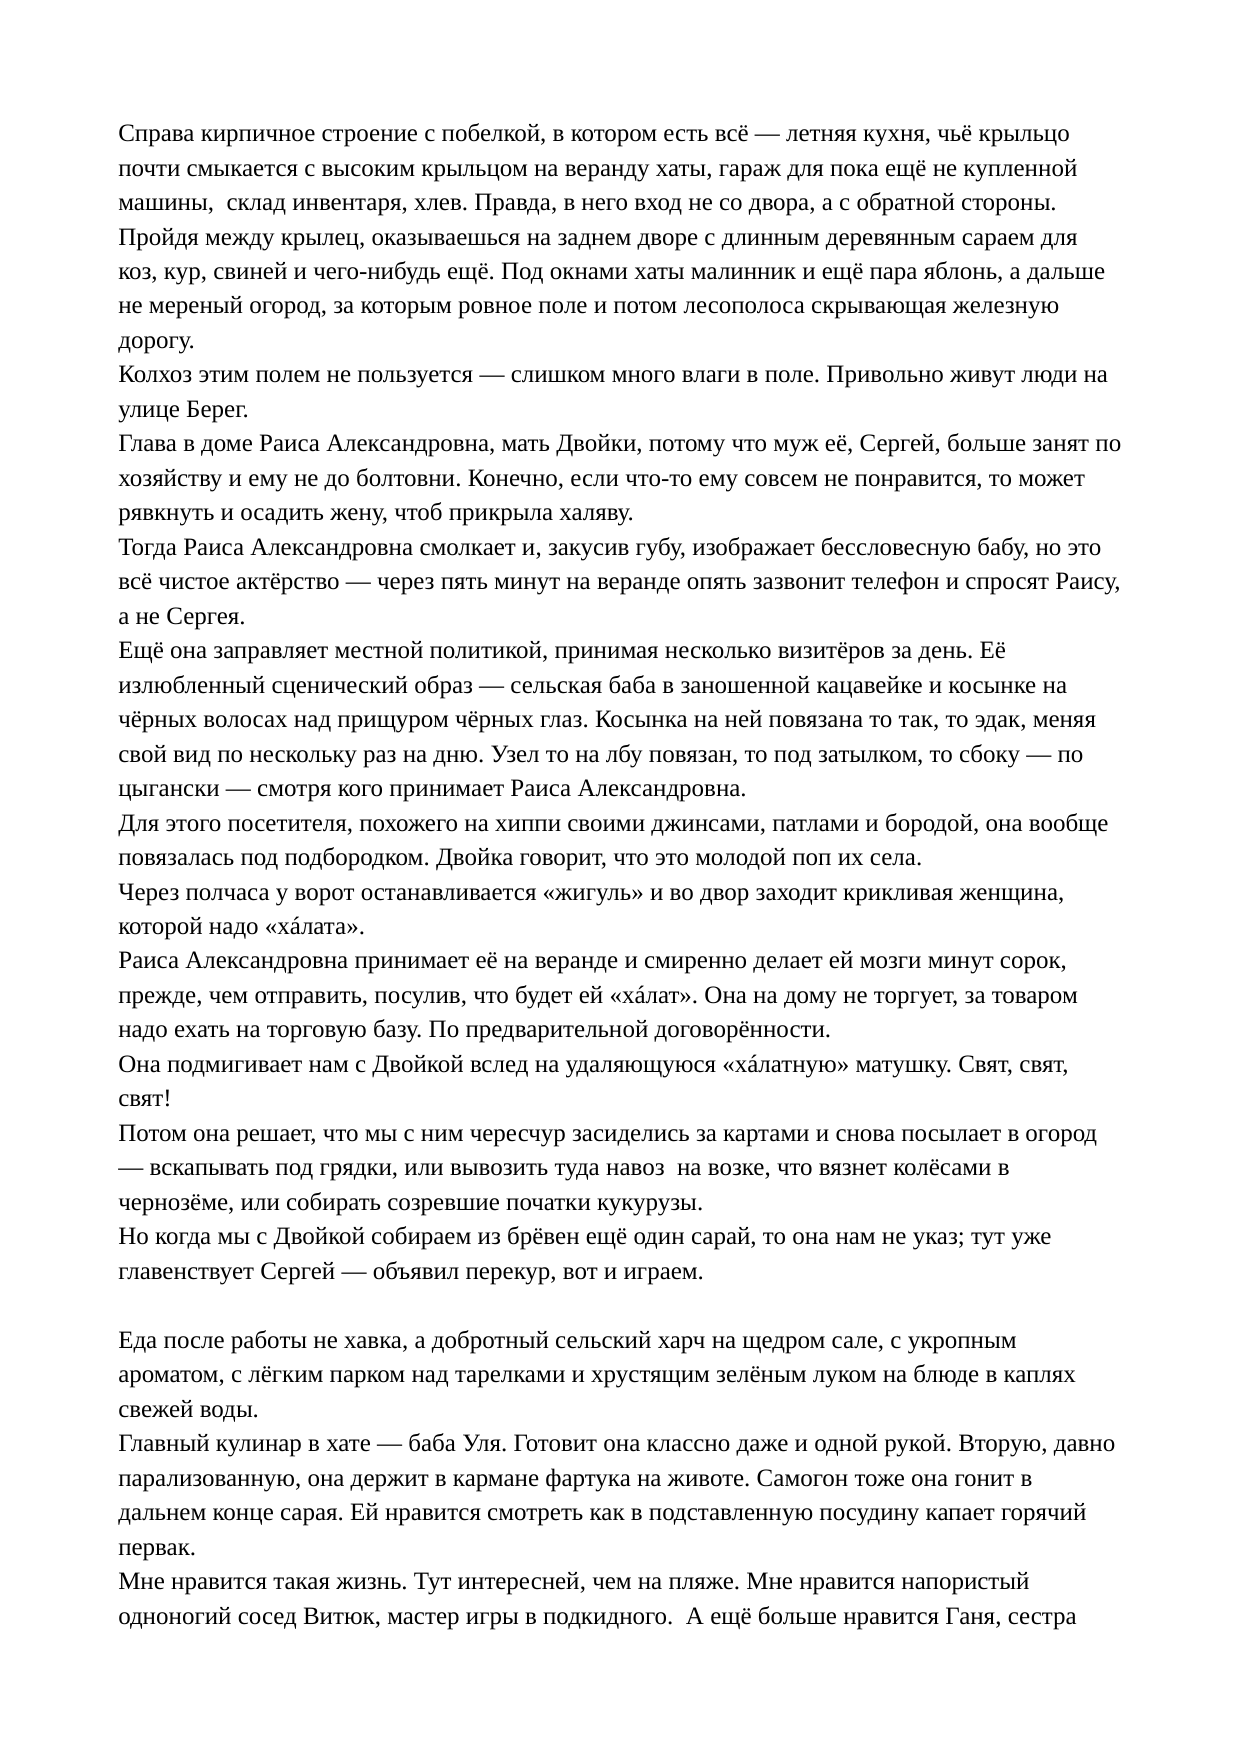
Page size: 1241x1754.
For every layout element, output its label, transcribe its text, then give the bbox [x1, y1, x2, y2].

text Пройдя между крылец, оказываешься на заднем дворе с длинным деревянным сараем для коз, кур, свиней и чего-нибудь ещё. Под окнами хаты малинник и ещё пара яблонь, а дальше не мереный огород, за которым ровное поле и потом лесополоса скрывающая железную дорогу. [118, 222, 1122, 354]
text Глава в доме Раиса Александровна, мать Двойки, потому что муж её, Сергей, больше занят по хозяйству и ему не до болтовни. Конечно, если что-то ему совсем не понравится, то может рявкнуть и осадить жену, чтоб прикрыла халяву. [118, 428, 1122, 526]
text Тогда Раиса Александровна смолкает и, закусив губу, изображает бессловесную бабу, но это всё чистое актёрство — через пять минут на веранде опять зазвонит телефон и спросят Раису, а не Сергея. [118, 532, 1122, 629]
text Ещё она заправляет местной политикой, принимая несколько визитёров за день. Её излюбленный сценический образ — сельская баба в заношенной кацавейке и косынке на чёрных волосах над прищуром чёрных глаз. Косынка на ней повязана то так, то эдак, меняя свой вид по нескольку раз на дню. Узел то на лбу повязан, то под затылком, то сбоку — по цыгански — смотря кого принимает Раиса Александровна. [118, 635, 1122, 802]
text Потом она решает, что мы с ним чересчур засиделись за картами и снова посылает в огород — вскапывать под грядки, или вывозить туда навоз на возке, что вязнет колёсами в чернозёме, или собирать созревшие початки кукурузы. [118, 1118, 1122, 1216]
text Колхоз этим полем не пользуется — слишком много влаги в поле. Привольно живут люди на улице Берег. [118, 359, 1122, 423]
text Главный кулинар в хате — баба Уля. Готовит она классно даже и одной рукой. Вторую, давно парализованную, она держит в кармане фартука на животе. Самогон тоже она гонит в дальнем конце сарая. Ей нравится смотреть как в подставленную посудину капает горячий первак. [118, 1428, 1122, 1561]
text Но когда мы с Двойкой собираем из брёвен ещё один сарай, то она нам не указ; тут уже главенствует Сергей — объявил перекур, вот и играем. [118, 1221, 1122, 1285]
text Для этого посетителя, похожего на хиппи своими джинсами, патлами и бородой, она вообще повязалась под подбородком. Двойка говорит, что это молодой поп их села. [118, 808, 1122, 871]
text Через полчаса у ворот останавливается «жигуль» и во двор заходит крикливая женщина, которой надо «хáлата». [118, 877, 1122, 940]
text Она подмигивает нам с Двойкой вслед на удаляющуюся «хáлатную» матушку. Свят, свят, свят! [118, 1049, 1122, 1112]
text Мне нравится такая жизнь. Тут интересней, чем на пляже. Мне нравится напористый одноногий сосед Витюк, мастер игры в подкидного. А ещё больше нравится Ганя, сестра [118, 1566, 1122, 1629]
text Еда после работы не хавка, а добротный сельский харч на щедром сале, с укропным ароматом, с лёгким парком над тарелками и хрустящим зелёным луком на блюде в каплях свежей воды. [118, 1325, 1122, 1423]
text Раиса Александровна принимает её на веранде и смиренно делает ей мозги минут сорок, прежде, чем отправить, посулив, что будет ей «хáлат». Она на дому не торгует, за товаром надо ехать на торговую базу. По предварительной договорённости. [118, 946, 1122, 1043]
text Справа кирпичное строение с побелкой, в котором есть всё — летняя кухня, чьё крыльцо почти смыкается с высоким крыльцом на веранду хаты, гараж для пока ещё не купленной машины, склад инвентаря, хлев. Правда, в него вход не со двора, а с обратной стороны. [118, 118, 1122, 216]
